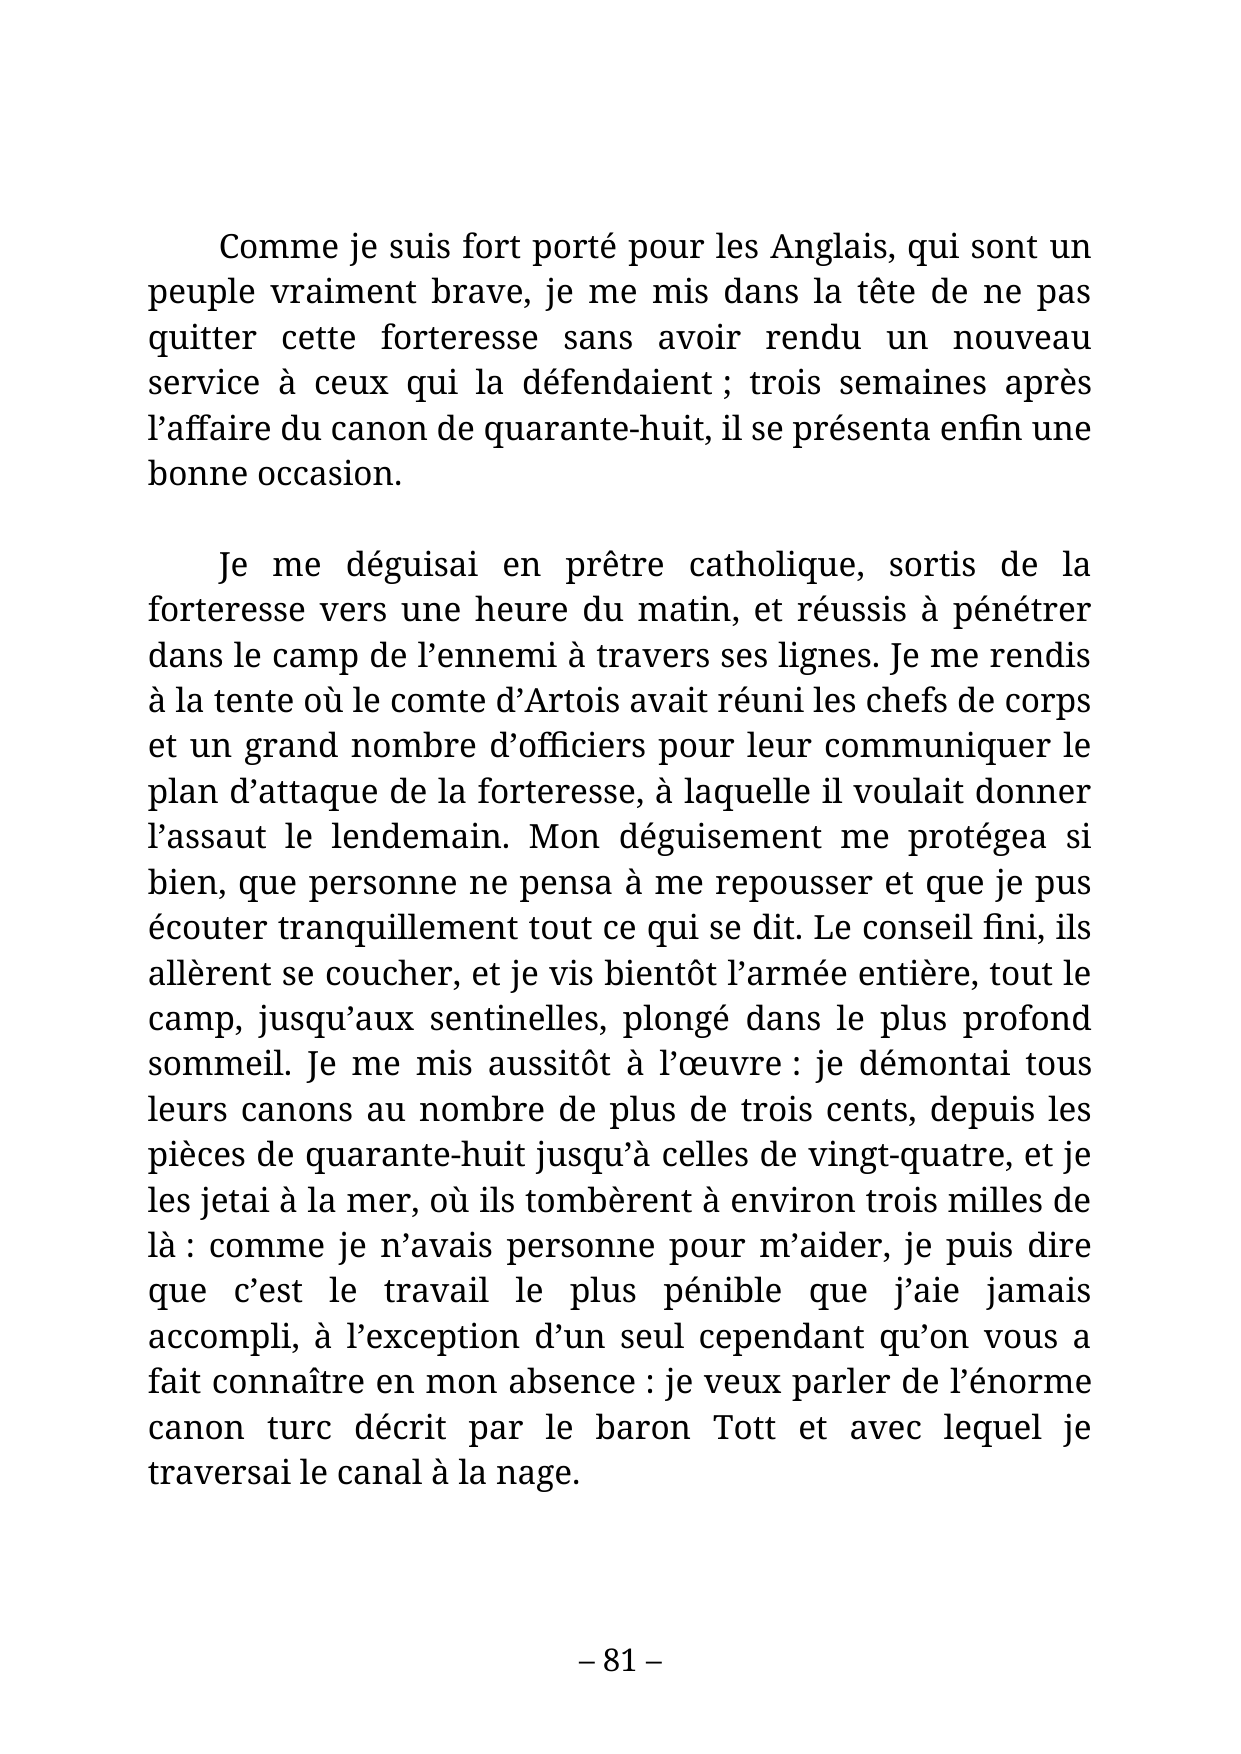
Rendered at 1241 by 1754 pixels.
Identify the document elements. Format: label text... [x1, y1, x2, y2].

text Je me déguisai en prêtre catholique, sortis de la forteresse vers une heure du matin, et réussis à pénétrer dans le camp de l’ennemi à travers ses lignes. Je me rendis à la tente où le comte d’Artois avait réuni les chefs de corps et un grand nombre d’officiers pour leur communiquer le plan d’attaque de la forteresse, à laquelle il voulait donner l’assaut le lendemain. Mon déguisement me protégea si bien, que personne ne pensa à me repousser et que je pus écouter tranquillement tout ce qui se dit. Le conseil fini, ils allèrent se coucher, et je vis bientôt l’armée entière, tout le camp, jusqu’aux sentinelles, plongé dans le plus profond sommeil. Je me mis aussitôt à l’œuvre : je démontai tous leurs canons au nombre de plus de trois cents, depuis les pièces de quarante-huit jusqu’à celles de vingt-quatre, et je les jetai à la mer, où ils tombèrent à environ trois milles de là : comme je n’avais personne pour m’aider, je puis dire que c’est le travail le plus pénible que j’aie jamais accompli, à l’exception d’un seul cependant qu’on vous a fait connaître en mon absence : je veux parler de l’énorme canon turc décrit par le baron Tott et avec lequel je traversai le canal à la nage. [148, 541, 1092, 1494]
text Comme je suis fort porté pour les Anglais, qui sont un peuple vraiment brave, je me mis dans la tête de ne pas quitter cette forteresse sans avoir rendu un nouveau service à ceux qui la défendaient ; trois semaines après l’affaire du canon de quarante-huit, il se présenta enfin une bonne occasion. [148, 223, 1092, 495]
